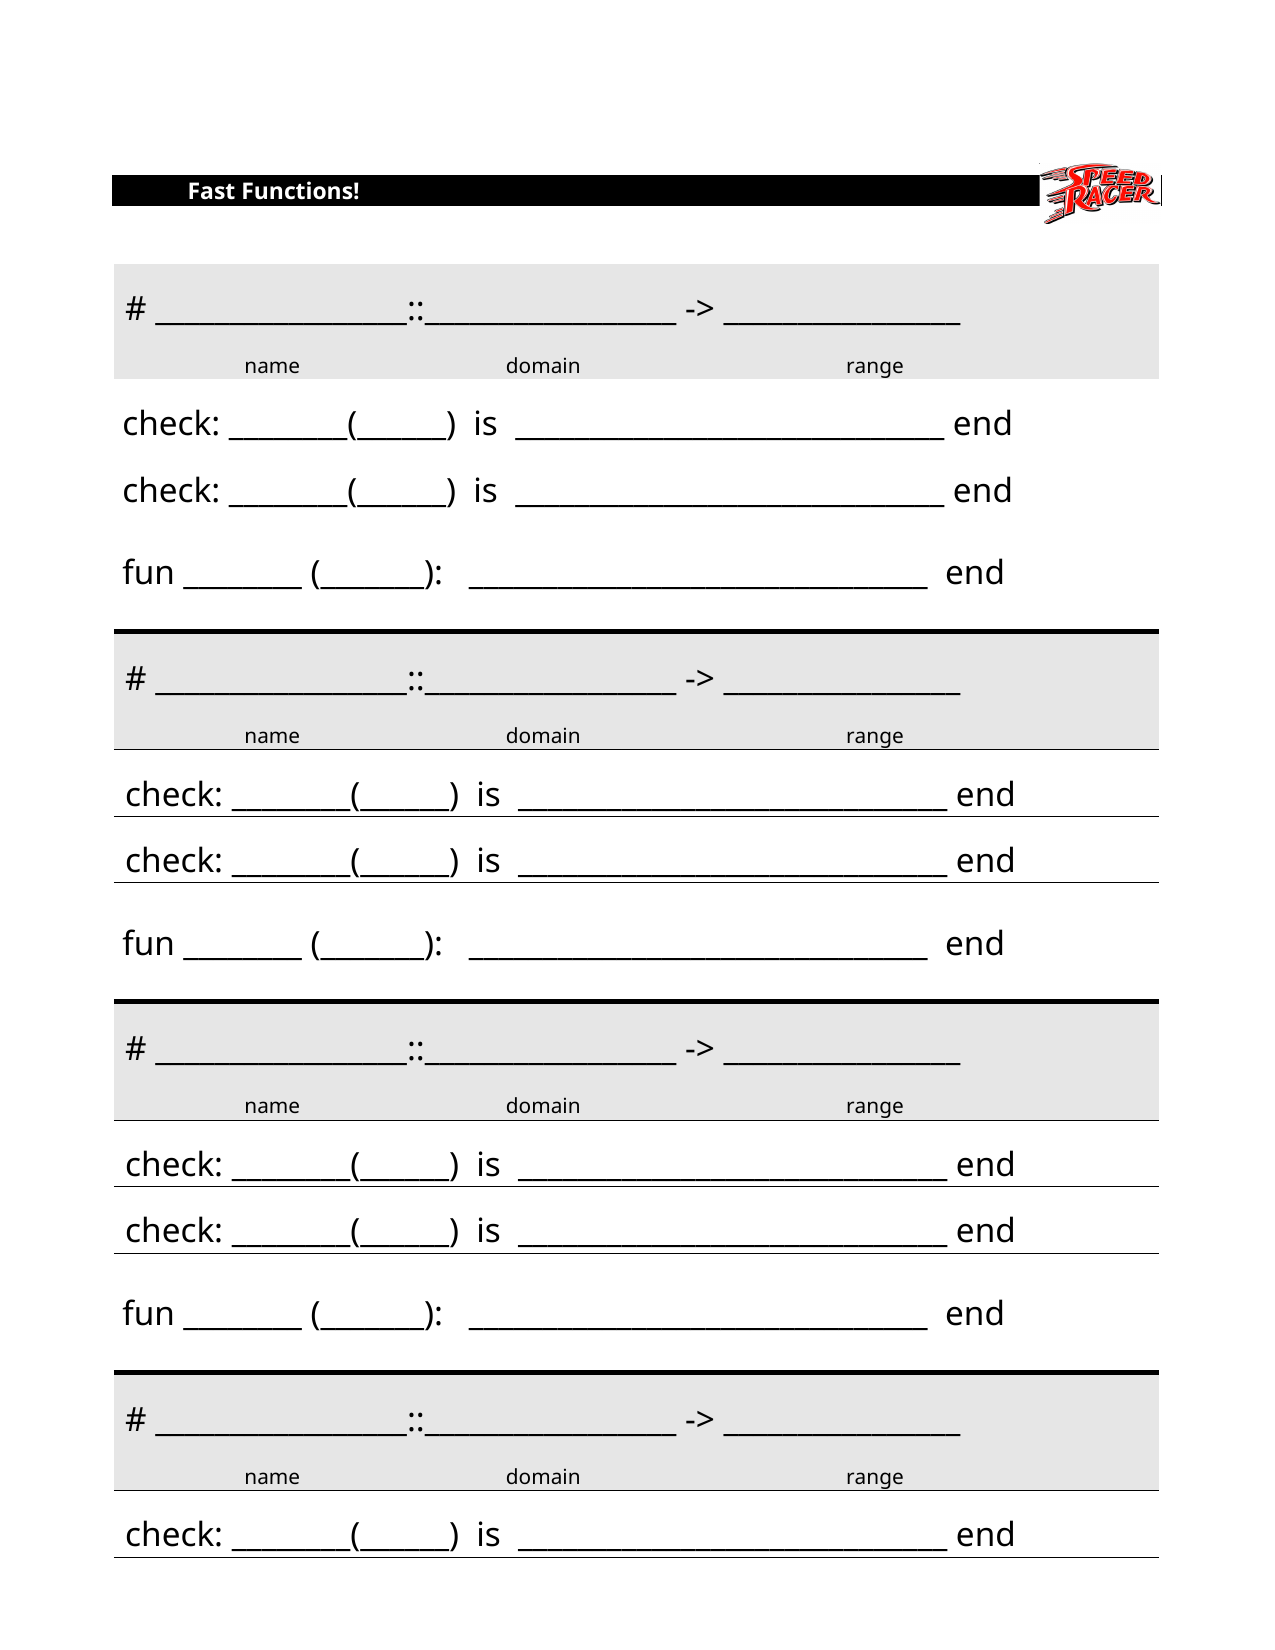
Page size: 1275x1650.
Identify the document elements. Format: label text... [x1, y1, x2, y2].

table_cell check: ________(______) is _____________________________ end [114, 1491, 1159, 1557]
table_cell check: ________(______) is _____________________________ end [114, 1121, 1159, 1186]
table_cell check: ________(______) is _____________________________ end [114, 750, 1159, 816]
table_header # _________________::_________________ -> ________________ name domain range [114, 264, 1159, 379]
table_cell check: ________(______) is _____________________________ end [114, 379, 1159, 446]
table_cell # _________________::_________________ -> ________________ name domain range [114, 634, 1159, 749]
table_cell # _________________::_________________ -> ________________ name domain range [114, 1375, 1159, 1490]
picture [1039, 163, 1161, 225]
table_cell check: ________(______) is _____________________________ end [114, 446, 1159, 512]
table_cell check: ________(______) is _____________________________ end [114, 817, 1159, 882]
table_cell fun ________ (_______): _______________________________ end [114, 512, 1159, 629]
table_cell # _________________::_________________ -> ________________ name domain range [114, 1004, 1159, 1120]
table_cell fun ________ (_______): _______________________________ end [114, 883, 1159, 999]
subtitle Fast Functions! [112, 175, 1039, 206]
table_cell check: ________(______) is _____________________________ end [114, 1187, 1159, 1252]
table_cell fun ________ (_______): _______________________________ end [114, 1254, 1159, 1369]
